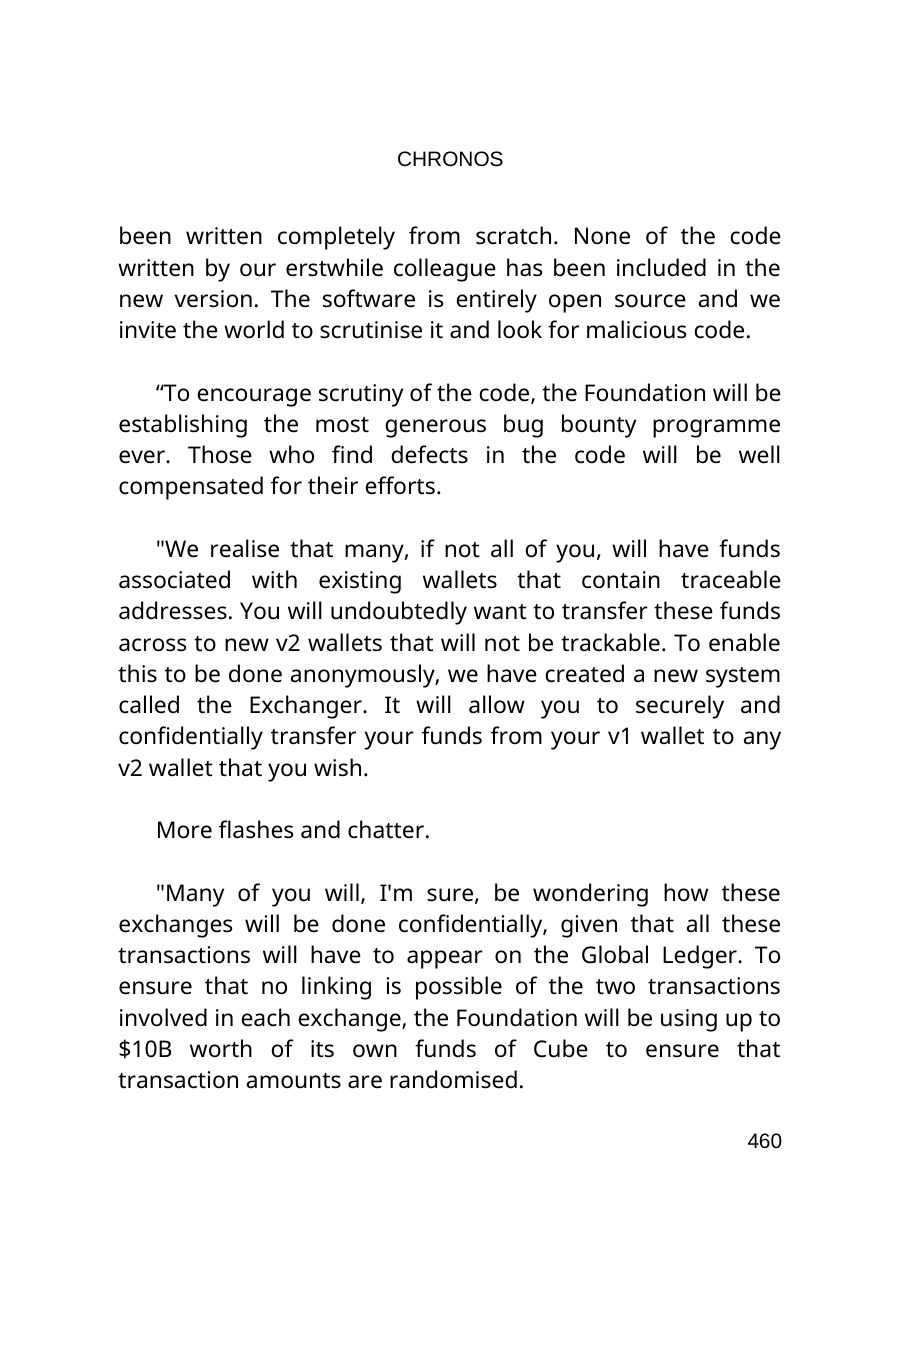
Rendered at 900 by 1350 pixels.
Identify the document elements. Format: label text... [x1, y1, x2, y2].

text been written completely from scratch. None of the code written by our erstwhile colleague has been included in the new version. The software is entirely open source and we invite the world to scrutinise it and look for malicious code. [118, 220, 782, 345]
text "We realise that many, if not all of you, will have funds associated with existing wallets that contain traceable addresses. You will undoubtedly want to transfer these funds across to new v2 wallets that will not be trackable. To enable this to be done anonymously, we have created a new system called the Exchanger. It will allow you to securely and confidentially transfer your funds from your v1 wallet to any v2 wallet that you wish. [118, 533, 782, 783]
text "Many of you will, I'm sure, be wondering how these exchanges will be done confidentially, given that all these transactions will have to appear on the Global Ledger. To ensure that no linking is possible of the two transactions involved in each exchange, the Foundation will be using up to $10B worth of its own funds of Cube to ensure that transaction amounts are randomised. [118, 876, 782, 1095]
text “To encourage scrutiny of the code, the Foundation will be establishing the most generous bug bounty programme ever. Those who find defects in the code will be well compensated for their efforts. [118, 376, 782, 501]
text More flashes and chatter. [118, 814, 782, 845]
